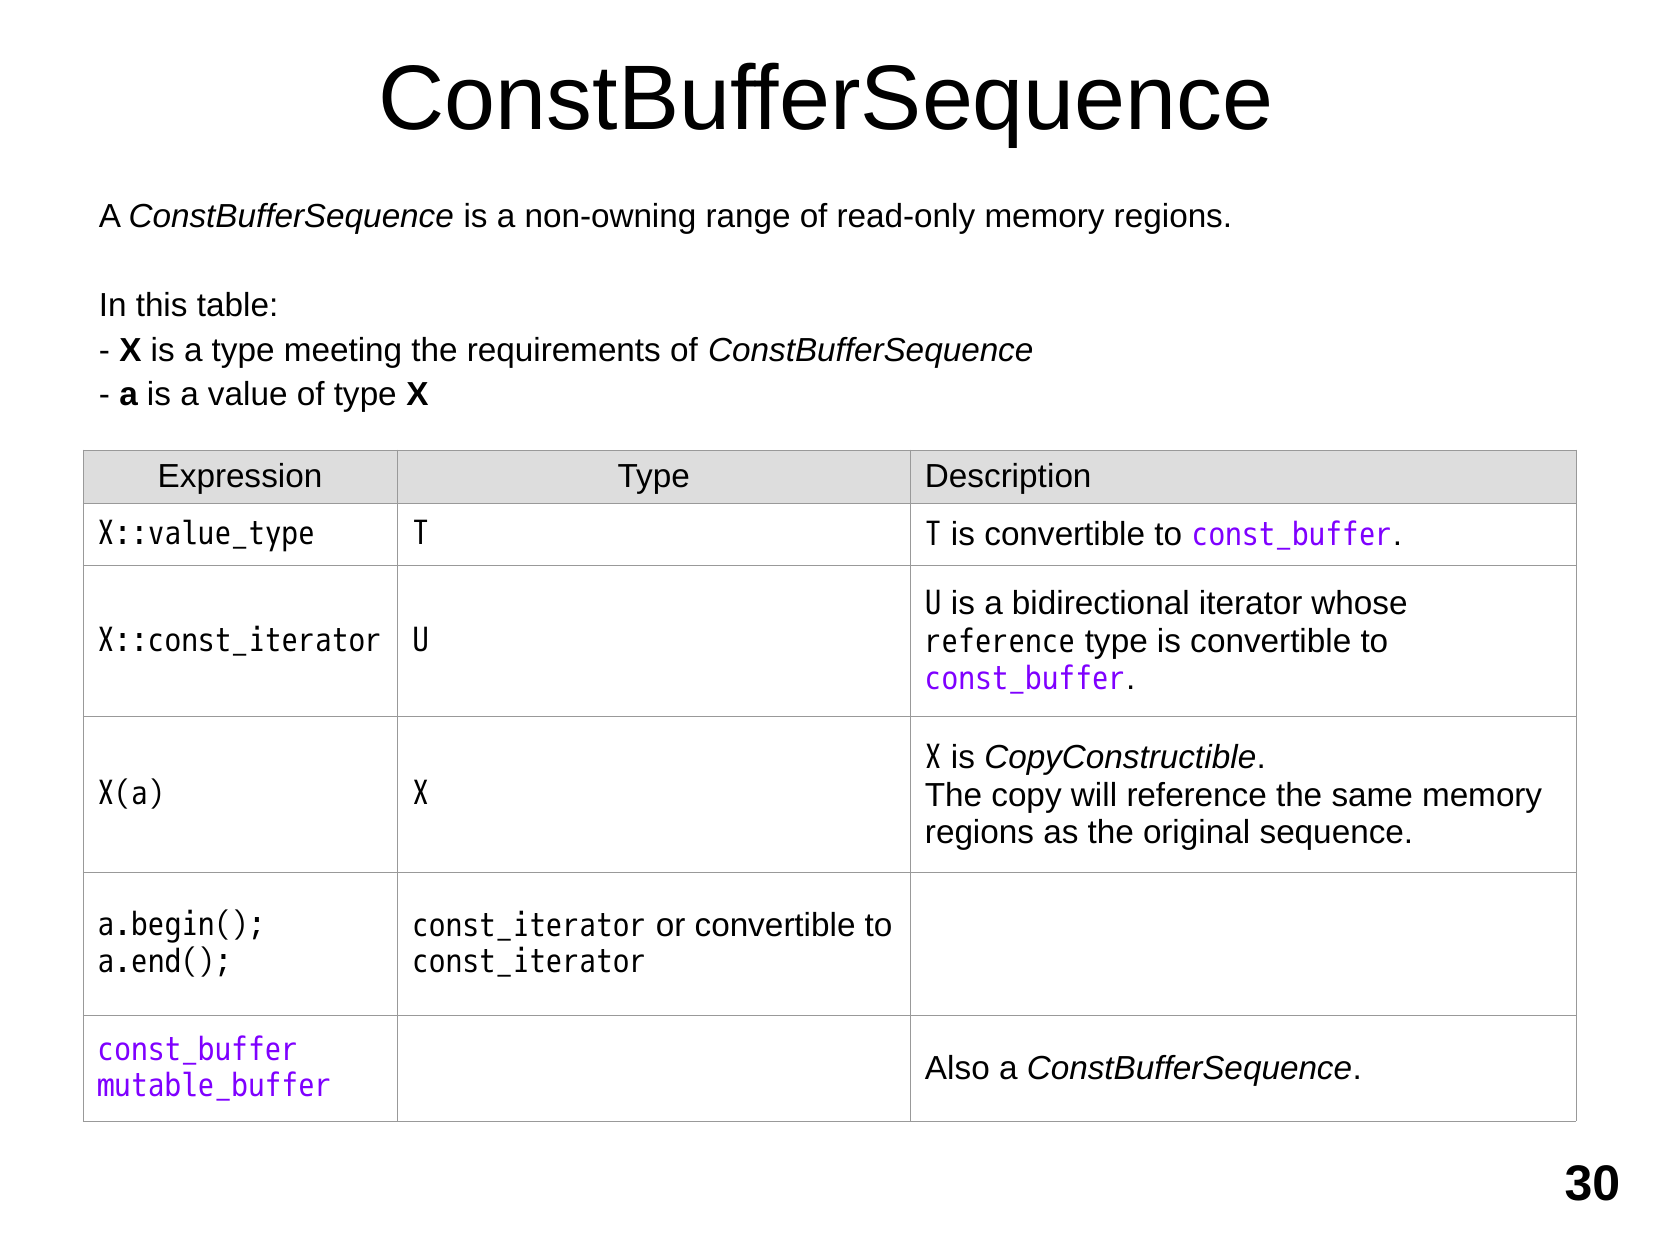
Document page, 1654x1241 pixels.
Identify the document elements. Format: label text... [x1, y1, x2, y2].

table_cell T is convertible to const_buffer. [911, 504, 1576, 565]
table_cell X::value_type [84, 504, 397, 565]
table_cell U [398, 566, 910, 716]
table_header Expression [84, 451, 397, 503]
table_cell X::const_iterator [84, 566, 397, 716]
table_cell const_iterator or convertible to const_iterator [398, 873, 910, 1015]
table_cell U is a bidirectional iterator whose reference type is convertible to const_buffer. [911, 566, 1576, 716]
table_cell X(a) [84, 717, 397, 872]
table_cell [398, 1016, 910, 1121]
table_header Description [911, 451, 1576, 503]
title ConstBufferSequence [82, 15, 1571, 181]
table_header Type [398, 451, 910, 503]
text_box A ConstBufferSequence is a non-owning range of read-only memory regions. In this table: - X is a type meeting the requirements of ConstBufferSequence - a is a value of type X [84, 190, 1570, 421]
table_cell [911, 873, 1576, 1015]
table_cell X [398, 717, 910, 872]
table_cell X is CopyConstructible. The copy will reference the same memory regions as the original sequence. [911, 717, 1576, 872]
table_cell a.begin(); a.end(); [84, 873, 397, 1015]
table_cell Also a ConstBufferSequence. [911, 1016, 1576, 1121]
table_cell const_buffer mutable_buffer [84, 1016, 397, 1121]
table_cell T [398, 504, 910, 565]
